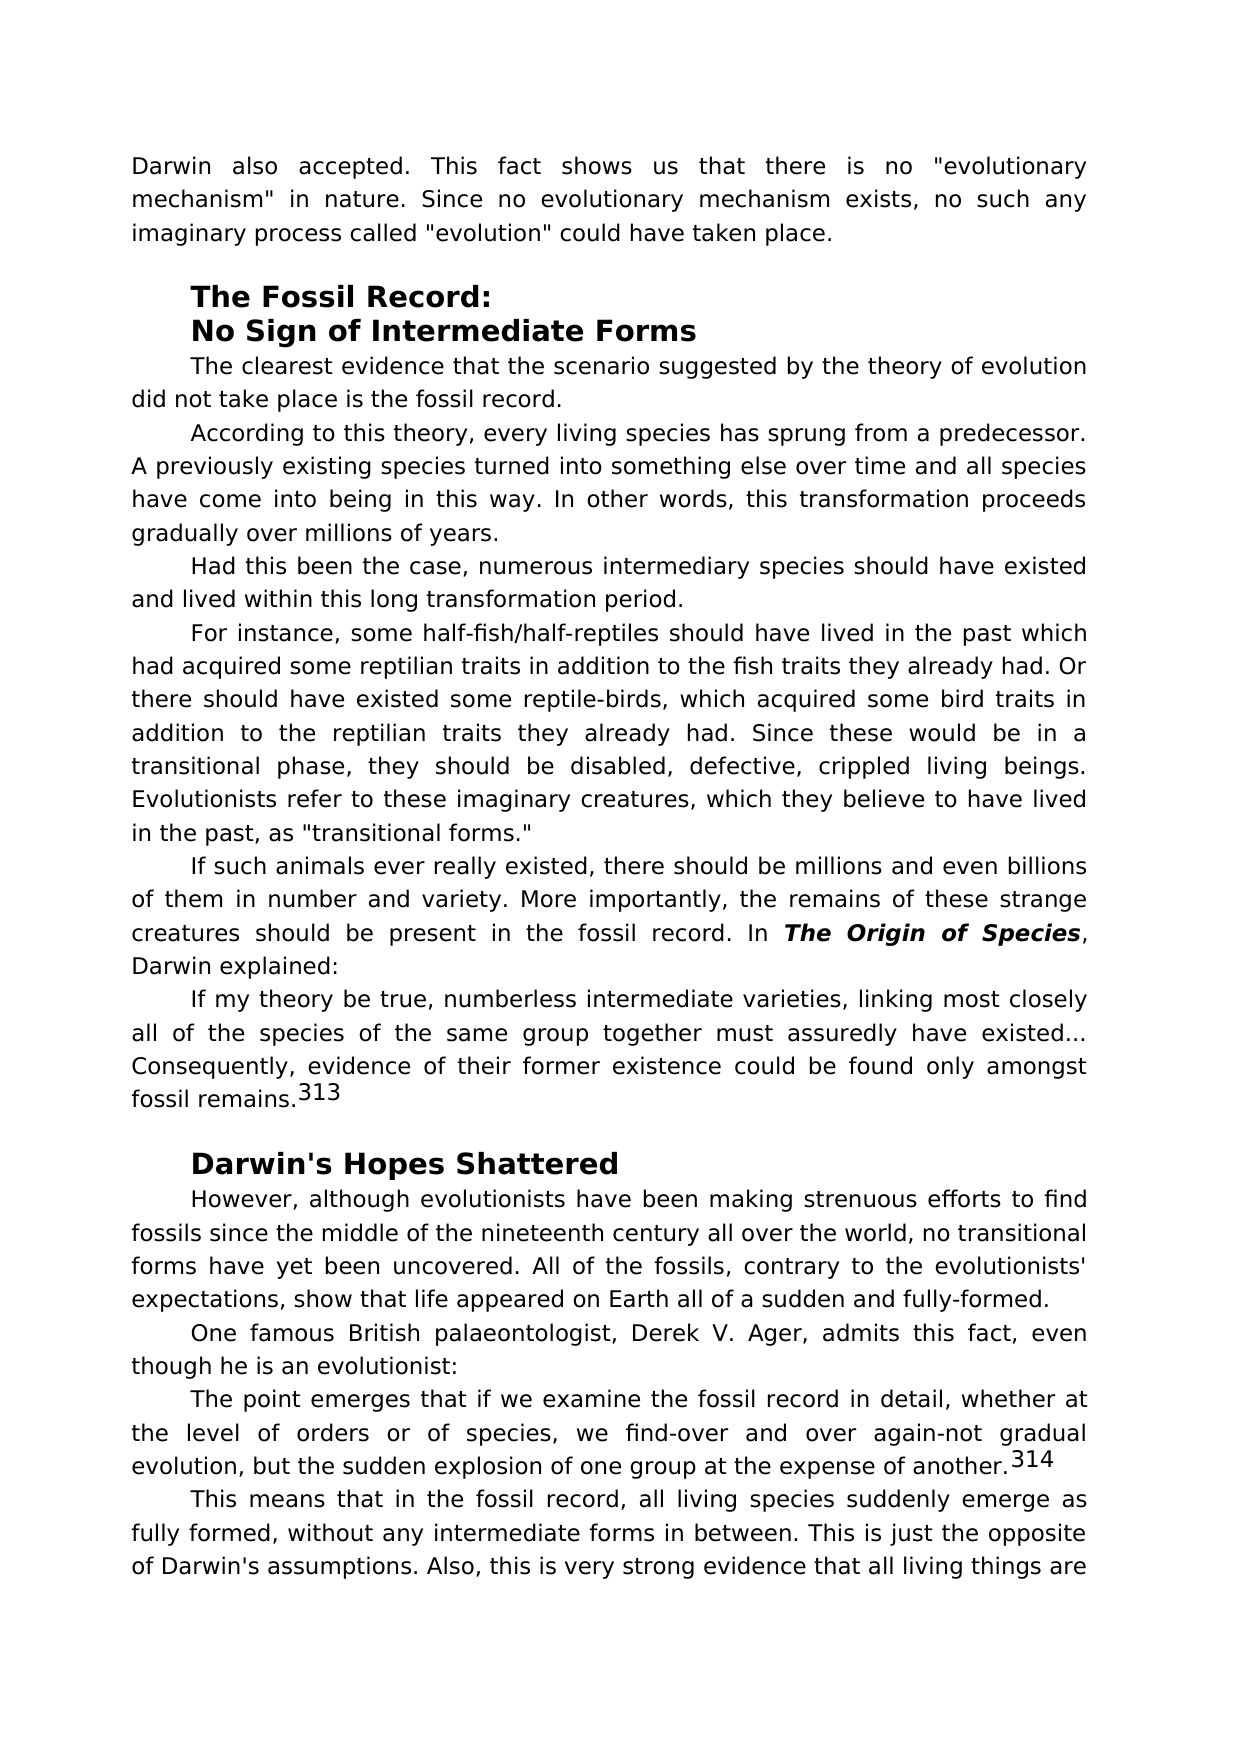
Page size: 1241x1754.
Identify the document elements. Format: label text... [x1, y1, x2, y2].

text If my theory be true, numberless intermediate varieties, linking most closely all of the species of the same group together must assuredly have existed... Consequently, evidence of their former existence could be found only amongst fossil remains.313 [131, 981, 1088, 1114]
text No Sign of Intermediate Forms [131, 314, 1088, 348]
text Darwin also accepted. This fact shows us that there is no "evolutionary mechanism" in nature. Since no evolutionary mechanism exists, no such any imaginary process called "evolution" could have taken place. [131, 148, 1088, 248]
text However, although evolutionists have been making strenuous efforts to find fossils since the middle of the nineteenth century all over the world, no transitional forms have yet been uncovered. All of the fossils, contrary to the evolutionists' expectations, show that life appeared on Earth all of a sudden and fully-formed. [131, 1181, 1088, 1314]
text The point emerges that if we examine the fossil record in detail, whether at the level of orders or of species, we find-over and over again-not gradual evolution, but the sudden explosion of one group at the expense of another.314 [131, 1381, 1088, 1481]
text Had this been the case, numerous intermediary species should have existed and lived within this long transformation period. [131, 548, 1088, 614]
text One famous British palaeontologist, Derek V. Ager, admits this fact, even though he is an evolutionist: [131, 1314, 1088, 1381]
text If such animals ever really existed, there should be millions and even billions of them in number and variety. More importantly, the remains of these strange creatures should be present in the fossil record. In The Origin of Species, Darwin explained: [131, 848, 1088, 981]
text Darwin's Hopes Shattered [131, 1148, 1088, 1181]
text This means that in the fossil record, all living species suddenly emerge as fully formed, without any intermediate forms in between. This is just the opposite of Darwin's assumptions. Also, this is very strong evidence that all living things are [131, 1481, 1088, 1581]
text For instance, some half-fish/half-reptiles should have lived in the past which had acquired some reptilian traits in addition to the fish traits they already had. Or there should have existed some reptile-birds, which acquired some bird traits in addition to the reptilian traits they already had. Since these would be in a transitional phase, they should be disabled, defective, crippled living beings. Evolutionists refer to these imaginary creatures, which they believe to have lived in the past, as "transitional forms." [131, 614, 1088, 848]
text According to this theory, every living species has sprung from a predecessor. A previously existing species turned into something else over time and all species have come into being in this way. In other words, this transformation proceeds gradually over millions of years. [131, 414, 1088, 548]
text The clearest evidence that the scenario suggested by the theory of evolution did not take place is the fossil record. [131, 348, 1088, 414]
text The Fossil Record: [131, 281, 1088, 314]
